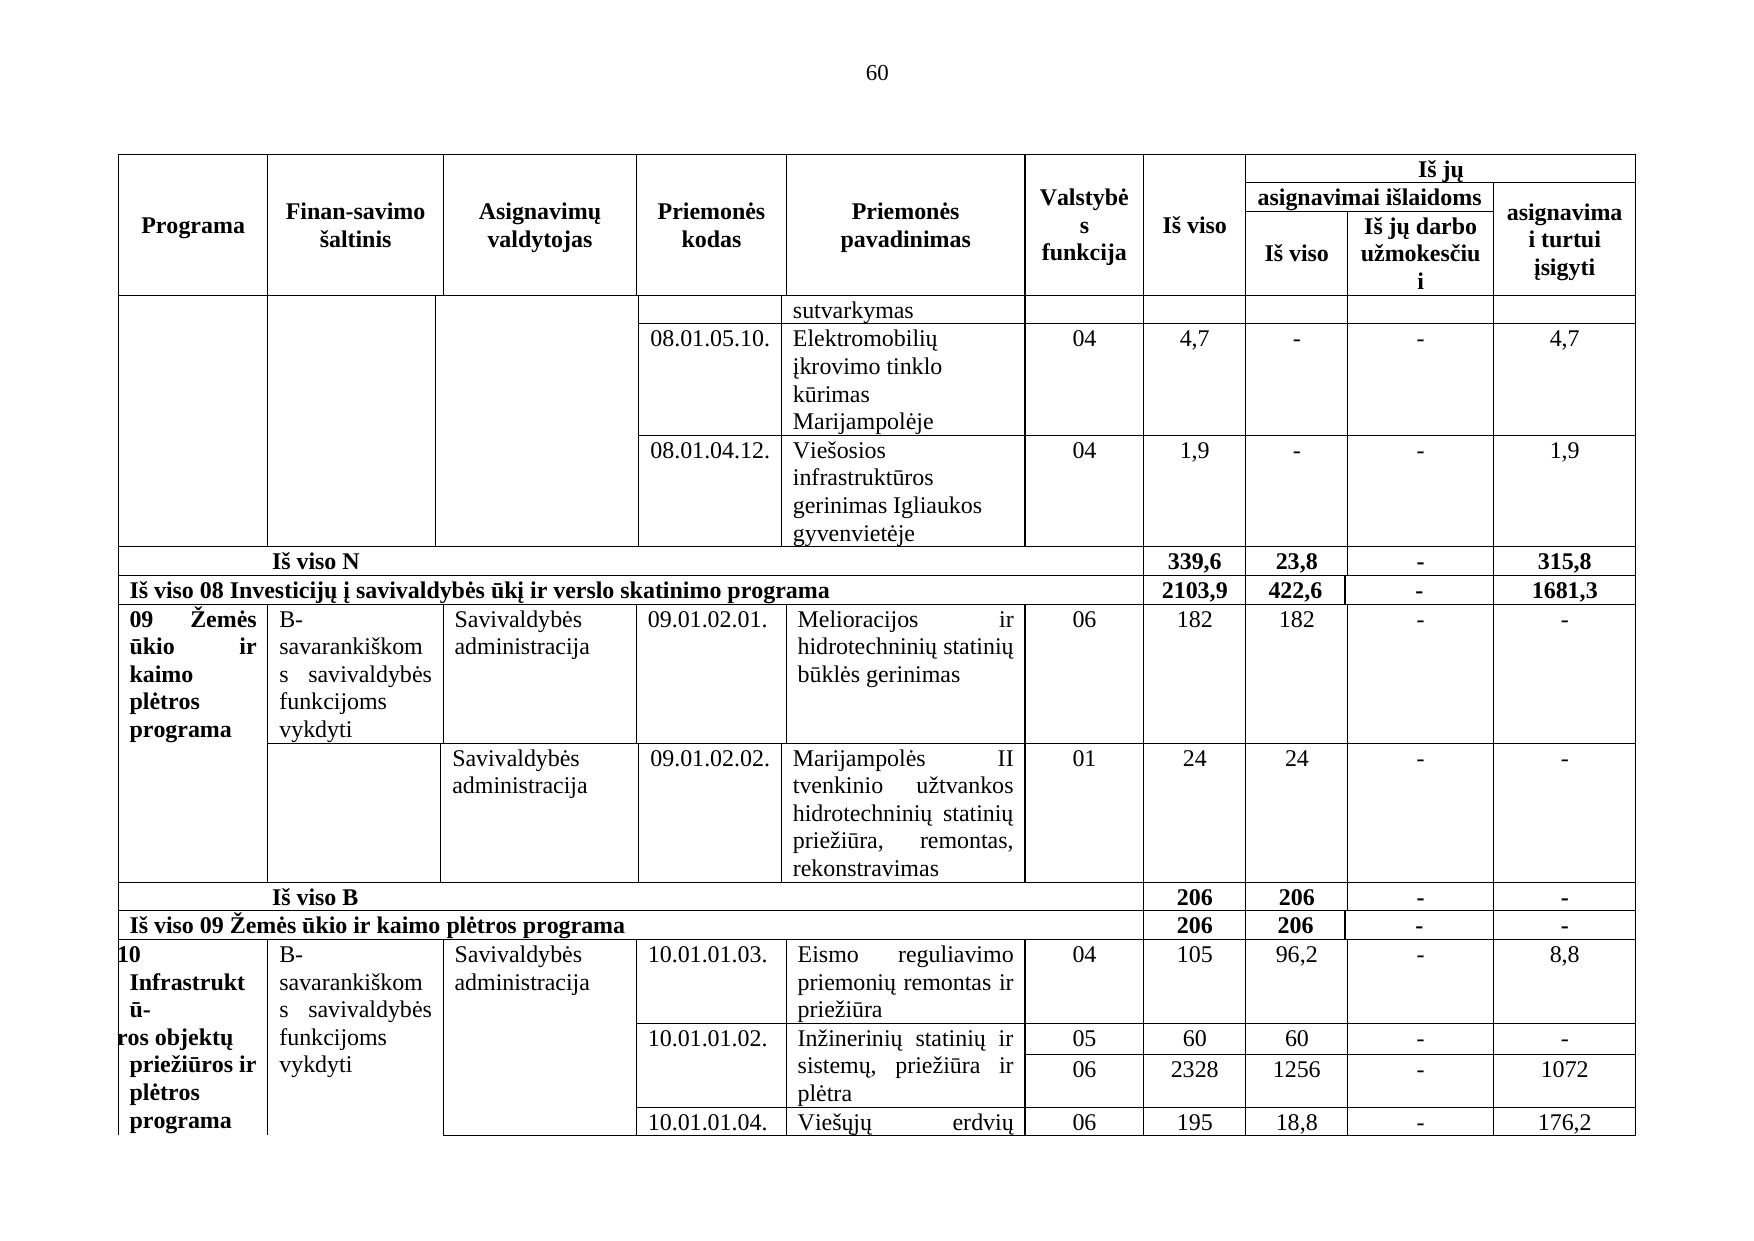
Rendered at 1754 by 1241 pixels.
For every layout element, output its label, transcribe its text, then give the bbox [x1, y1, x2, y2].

table_cell [268, 296, 435, 546]
table_cell 06 [1026, 1055, 1143, 1107]
table_cell B-savarankiškoms savivaldybės funkcijoms vykdyti [268, 940, 443, 1135]
table_cell 60 [1144, 1024, 1245, 1054]
table_header Valstybės funkcija [1026, 155, 1143, 295]
table_cell 60 [1246, 1024, 1347, 1054]
table_cell 24 [1246, 744, 1347, 882]
table_cell 206 [1144, 911, 1245, 939]
table_header Asignavimų valdytojas [444, 155, 636, 295]
table_cell Elektromobilių įkrovimo tinklo kūrimas Marijampolėje [782, 324, 1024, 435]
table_cell - [1494, 1024, 1635, 1054]
table_cell 2328 [1144, 1055, 1245, 1107]
table_cell Savivaldybės administracija [441, 744, 638, 882]
table_cell - [1348, 744, 1493, 882]
table_cell 10.01.01.02. [637, 1024, 786, 1107]
table_cell Viešųjų erdvių [787, 1108, 1024, 1135]
table_cell - [1348, 940, 1493, 1023]
table_cell 23,8 [1246, 547, 1347, 575]
table_cell - [1346, 576, 1493, 603]
table_cell 18,8 [1246, 1108, 1347, 1135]
table_cell 1256 [1246, 1055, 1347, 1107]
table_cell B-savarankiškoms savivaldybės funkcijoms vykdyti [268, 605, 443, 743]
table_cell 06 [1026, 1108, 1143, 1135]
table_cell [436, 296, 638, 546]
table_cell [1144, 296, 1245, 323]
table_cell - [1494, 605, 1635, 743]
table_cell 422,6 [1246, 576, 1344, 603]
table_cell 08.01.04.12. [639, 436, 781, 546]
table_cell - [1494, 883, 1635, 910]
table_cell asignavimai turtui įsigyti [1494, 183, 1635, 295]
table_cell 04 [1026, 436, 1143, 546]
table_cell - [1348, 547, 1493, 575]
table_cell 4,7 [1144, 324, 1245, 435]
table_header Iš viso [1144, 155, 1245, 295]
table_cell 1072 [1494, 1055, 1635, 1107]
table_header Finan-savimo šaltinis [268, 155, 443, 295]
table_cell 06 [1026, 605, 1143, 743]
table_cell - [1348, 883, 1493, 910]
table_cell 09.01.02.01. [637, 605, 786, 743]
table_cell Iš viso [1246, 212, 1347, 295]
table_cell Inžinerinių statinių ir sistemų, priežiūra ir plėtra [787, 1024, 1024, 1107]
table_cell Viešosios infrastruktūros gerinimas Igliaukos gyvenvietėje [782, 436, 1024, 546]
table_cell 182 [1144, 605, 1245, 743]
table_cell - [1346, 911, 1493, 939]
table_cell sutvarkymas [782, 296, 1024, 323]
table_cell 1,9 [1144, 436, 1245, 546]
table_cell 1,9 [1494, 436, 1635, 546]
table_cell 2103,9 [1144, 576, 1245, 603]
table_cell Marijampolės II tvenkinio užtvankos hidrotechninių statinių priežiūra, remontas, rekonstravimas [782, 744, 1024, 882]
table_cell Iš viso B [119, 883, 1143, 910]
table_cell [119, 296, 267, 546]
table_cell - [1348, 605, 1493, 743]
table_cell Iš viso N [119, 547, 1143, 575]
table_cell - [1494, 911, 1635, 939]
table_cell 206 [1246, 911, 1344, 939]
table_cell - [1348, 436, 1493, 546]
table_cell - [1348, 1055, 1493, 1107]
table_cell 24 [1144, 744, 1245, 882]
table_cell asignavimai išlaidoms [1246, 183, 1493, 211]
table_cell - [1494, 744, 1635, 882]
table_cell Eismo reguliavimo priemonių remontas ir priežiūra [787, 940, 1024, 1023]
table_cell 04 [1026, 324, 1143, 435]
table_cell - [1348, 296, 1493, 323]
table_cell 09 Žemės ūkio ir kaimo plėtros programa [119, 605, 267, 882]
table_cell 01 [1026, 744, 1143, 882]
table_cell - [1348, 1024, 1493, 1054]
table_cell 1681,3 [1494, 576, 1635, 603]
table_cell 08.01.05.10. [639, 324, 781, 435]
table_cell 4,7 [1494, 324, 1635, 435]
table_cell 8,8 [1494, 940, 1635, 1023]
table_cell Iš viso 09 Žemės ūkio ir kaimo plėtros programa [119, 911, 1143, 939]
table_cell 10.01.01.04. [637, 1108, 786, 1135]
table_cell 176,2 [1494, 1108, 1635, 1135]
table_cell - [1246, 324, 1347, 435]
table_cell 206 [1246, 883, 1347, 910]
table_cell 315,8 [1494, 547, 1635, 575]
table_cell - [1246, 436, 1347, 546]
table_header Priemonės pavadinimas [787, 155, 1024, 295]
table_cell Iš jų darbo užmokesčiui [1348, 212, 1493, 295]
table_cell 04 [1026, 940, 1143, 1023]
table_cell 206 [1144, 883, 1245, 910]
table_cell 339,6 [1144, 547, 1245, 575]
table_cell 182 [1246, 605, 1347, 743]
table_cell [1494, 296, 1635, 323]
table_cell Melioracijos ir hidrotechninių statinių būklės gerinimas [787, 605, 1024, 743]
table_cell Savivaldybės administracija [444, 605, 636, 743]
table_cell [268, 744, 440, 882]
table_cell Savivaldybės administracija [444, 940, 636, 1135]
table_cell 195 [1144, 1108, 1245, 1135]
table_cell - [1348, 1108, 1493, 1135]
table_cell [639, 296, 781, 323]
table_header Iš jų [1246, 155, 1635, 182]
table_cell - [1246, 296, 1347, 323]
table_cell 105 [1144, 940, 1245, 1023]
table_cell 10.01.01.03. [637, 940, 786, 1023]
table_cell 05 [1026, 1024, 1143, 1054]
table_cell [1026, 296, 1143, 323]
table_cell - [1348, 324, 1493, 435]
table_cell 10 Infrastruktū- ros objektų priežiūros ir plėtros programa [119, 940, 267, 1135]
table_header Priemonės kodas [637, 155, 786, 295]
table_cell 09.01.02.02. [639, 744, 781, 882]
table_header Programa [119, 155, 267, 295]
table_cell Iš viso 08 Investicijų į savivaldybės ūkį ir verslo skatinimo programa [119, 576, 1143, 603]
table_cell 96,2 [1246, 940, 1347, 1023]
